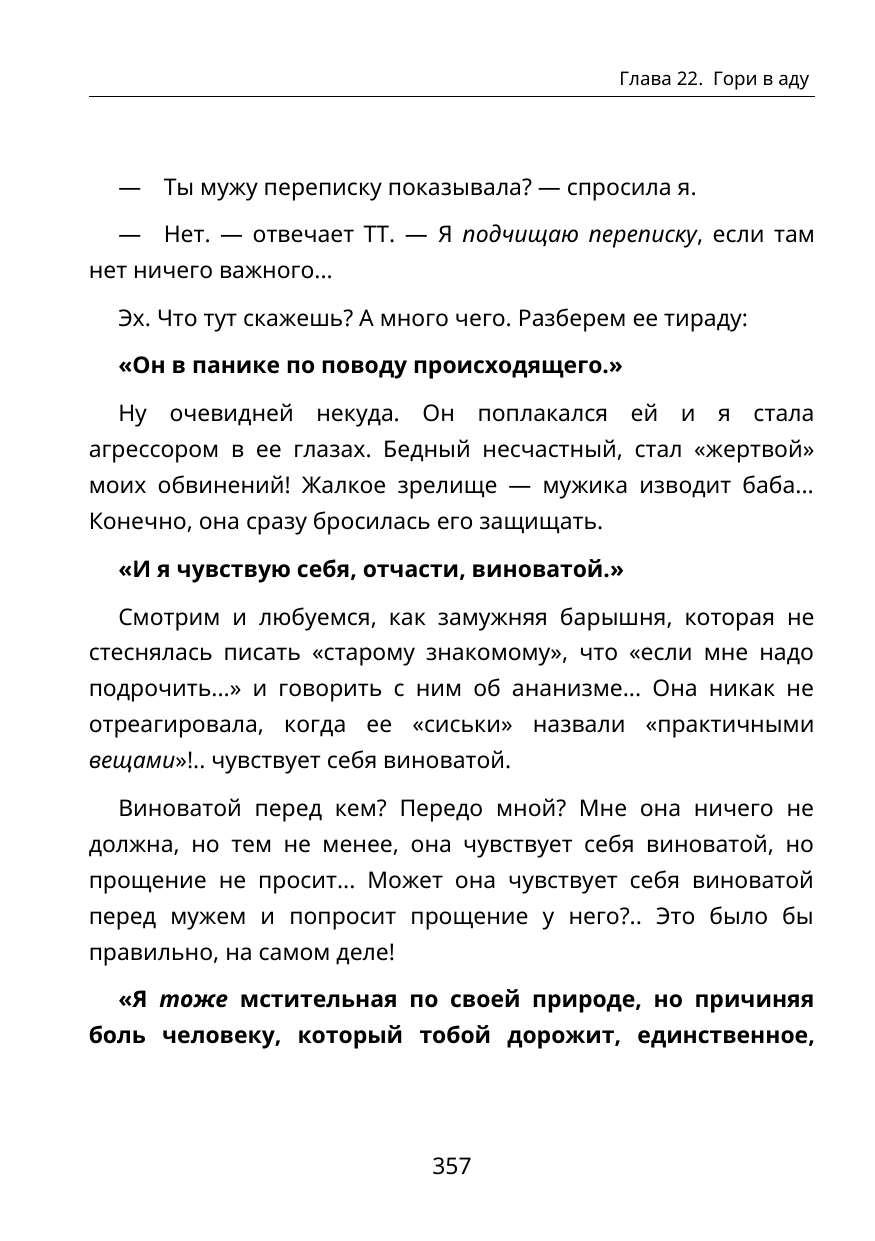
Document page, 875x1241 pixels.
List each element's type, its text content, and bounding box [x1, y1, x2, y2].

text Смотрим и любуемся, как замужняя барышня, которая не стеснялась писать «старому знакомому», что «если мне надо подрочить...» и говорить с ним об ананизме... Она никак не отреагировала, когда ее «сиськи» назвали «практичными вещами»!.. чувствует себя виноватой. [88, 600, 815, 775]
text «Я тоже мстительная по своей природе, но причиняя боль человеку, который тобой дорожит, единственное, [88, 983, 815, 1051]
text Виноватой перед кем? Передо мной? Мне она ничего не должна, но тем не менее, она чувствует себя виноватой, но прощение не просит... Может она чувствует себя виноватой перед мужем и попросит прощение у него?.. Это было бы правильно, на самом деле! [88, 792, 815, 967]
text Ну очевидней некуда. Он поплакался ей и я стала агрессором в ее глазах. Бедный несчастный, стал «жертвой» моих обвинений! Жалкое зрелище — мужика изводит баба... Конечно, она сразу бросилась его защищать. [88, 397, 815, 536]
list Ты мужу переписку показывала? — спросила я. [88, 170, 815, 202]
text «И я чувствую себя, отчасти, виноватой.» [88, 553, 815, 584]
list Нет. — отвечает ТТ. — Я подчищаю переписку, если там нет ничего важного... [88, 218, 815, 285]
text «Он в панике по поводу происходящего.» [88, 349, 815, 381]
text Эх. Что тут скажешь? А много чего. Разберем ее тираду: [88, 302, 815, 333]
